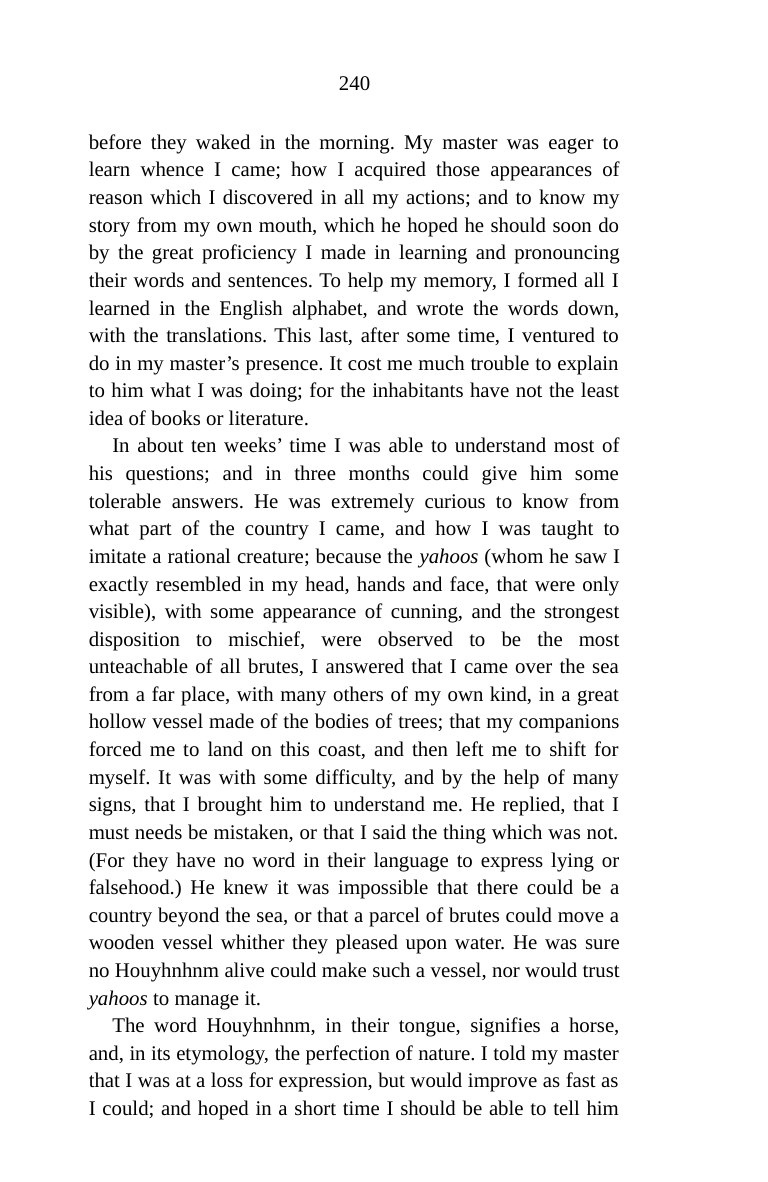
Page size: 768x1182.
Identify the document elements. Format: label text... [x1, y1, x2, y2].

text The word Houyhnhnm, in their tongue, signifies a horse, and, in its etymology, the perfection of nature. I told my master that I was at a loss for expression, but would improve as fast as I could; and hoped in a short time I should be able to tell him [88, 1013, 620, 1120]
text before they waked in the morning. My master was eager to learn whence I came; how I acquired those appearances of reason which I discovered in all my actions; and to know my story from my own mouth, which he hoped he should soon do by the great proficiency I made in learning and pronouncing their words and sentences. To help my memory, I formed all I learned in the English alphabet, and wrote the words down, with the translations. This last, after some time, I ventured to do in my master’s presence. It cost me much trouble to explain to him what I was doing; for the inhabitants have not the least idea of books or literature. [88, 130, 620, 430]
text In about ten weeks’ time I was able to understand most of his questions; and in three months could give him some tolerable answers. He was extremely curious to know from what part of the country I came, and how I was taught to imitate a rational creature; because the yahoos (whom he saw I exactly resembled in my head, hands and face, that were only visible), with some appearance of cunning, and the strongest disposition to mischief, were observed to be the most unteachable of all brutes, I answered that I came over the sea from a far place, with many others of my own kind, in a great hollow vessel made of the bodies of trees; that my companions forced me to land on this coast, and then left me to shift for myself. It was with some difficulty, and by the help of many signs, that I brought him to understand me. He replied, that I must needs be mistaken, or that I said the thing which was not. (For they have no word in their language to express lying or falsehood.) He knew it was impossible that there could be a country beyond the sea, or that a parcel of brutes could move a wooden vessel whither they pleased upon water. He was sure no Houyhnhnm alive could make such a vessel, nor would trust yahoos to manage it. [88, 433, 620, 1009]
